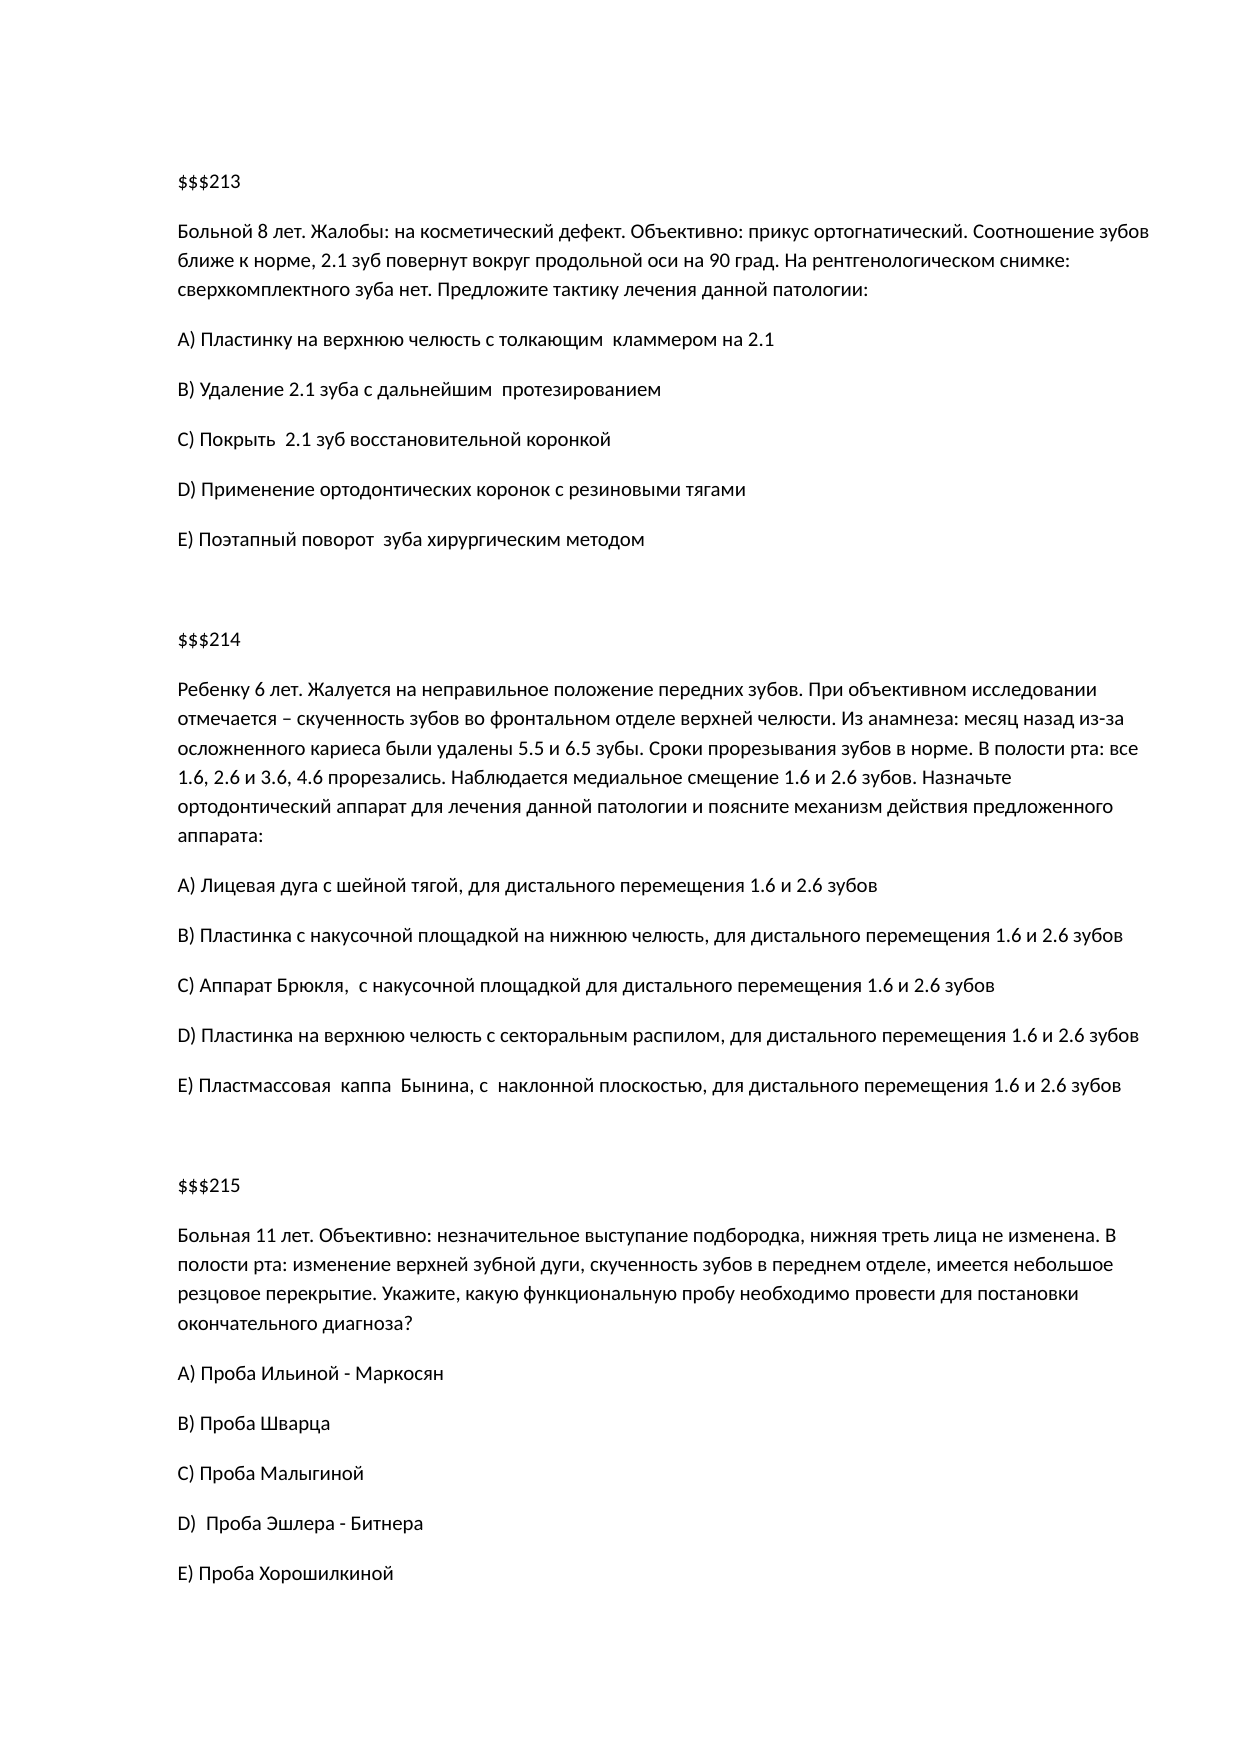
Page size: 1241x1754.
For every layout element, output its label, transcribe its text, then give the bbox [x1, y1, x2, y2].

text $$$215 [177, 1172, 1152, 1198]
text $$$213 [177, 168, 1152, 193]
text D) Применение ортодонтических коронок с резиновыми тягами [177, 476, 1152, 502]
text Ребенку 6 лет. Жалуется на неправильное положение передних зубов. При объективном исследовании отмечается – скученность зубов во фронтальном отделе верхней челюсти. Из анамнеза: месяц назад из-за осложненного кариеса были удалены 5.5 и 6.5 зубы. Сроки прорезывания зубов в норме. В полости рта: все 1.6, 2.6 и 3.6, 4.6 прорезались. Наблюдается медиальное смещение 1.6 и 2.6 зубов. Назначьте ортодонтический аппарат для лечения данной патологии и поясните механизм действия предложенного аппарата: [177, 676, 1152, 848]
text А) Проба Ильиной - Маркосян [177, 1360, 1152, 1385]
text В) Пластинка с накусочной площадкой на нижнюю челюсть, для дистального перемещения 1.6 и 2.6 зубов [177, 922, 1152, 948]
text D) Пластинка на верхнюю челюсть с секторальным распилом, для дистального перемещения 1.6 и 2.6 зубов [177, 1022, 1152, 1048]
text Е) Поэтапный поворот зуба хирургическим методом [177, 526, 1152, 552]
text В) Проба Шварца [177, 1410, 1152, 1435]
text А) Пластинку на верхнюю челюсть с толкающим кламмером на 2.1 [177, 326, 1152, 352]
text А) Лицевая дуга с шейной тягой, для дистального перемещения 1.6 и 2.6 зубов [177, 872, 1152, 898]
text С) Проба Малыгиной [177, 1460, 1152, 1485]
text Е) Пластмассовая каппа Бынина, с наклонной плоскостью, для дистального перемещения 1.6 и 2.6 зубов [177, 1072, 1152, 1098]
text С) Аппарат Брюкля, с накусочной площадкой для дистального перемещения 1.6 и 2.6 зубов [177, 972, 1152, 998]
text D) Проба Эшлера - Битнера [177, 1510, 1152, 1535]
text $$$214 [177, 626, 1152, 652]
text Е) Проба Хорошилкиной [177, 1560, 1152, 1585]
text Больная 11 лет. Объективно: незначительное выступание подбородка, нижняя треть лица не изменена. В полости рта: изменение верхней зубной дуги, скученность зубов в переднем отделе, имеется небольшое резцовое перекрытие. Укажите, какую функциональную пробу необходимо провести для постановки окончательного диагноза? [177, 1222, 1152, 1335]
text Больной 8 лет. Жалобы: на косметический дефект. Объективно: прикус ортогнатический. Соотношение зубов ближе к норме, 2.1 зуб повернут вокруг продольной оси на 90 град. На рентгенологическом снимке: сверхкомплектного зуба нет. Предложите тактику лечения данной патологии: [177, 218, 1152, 302]
text С) Покрыть 2.1 зуб восстановительной коронкой [177, 426, 1152, 452]
text В) Удаление 2.1 зуба с дальнейшим протезированием [177, 376, 1152, 402]
